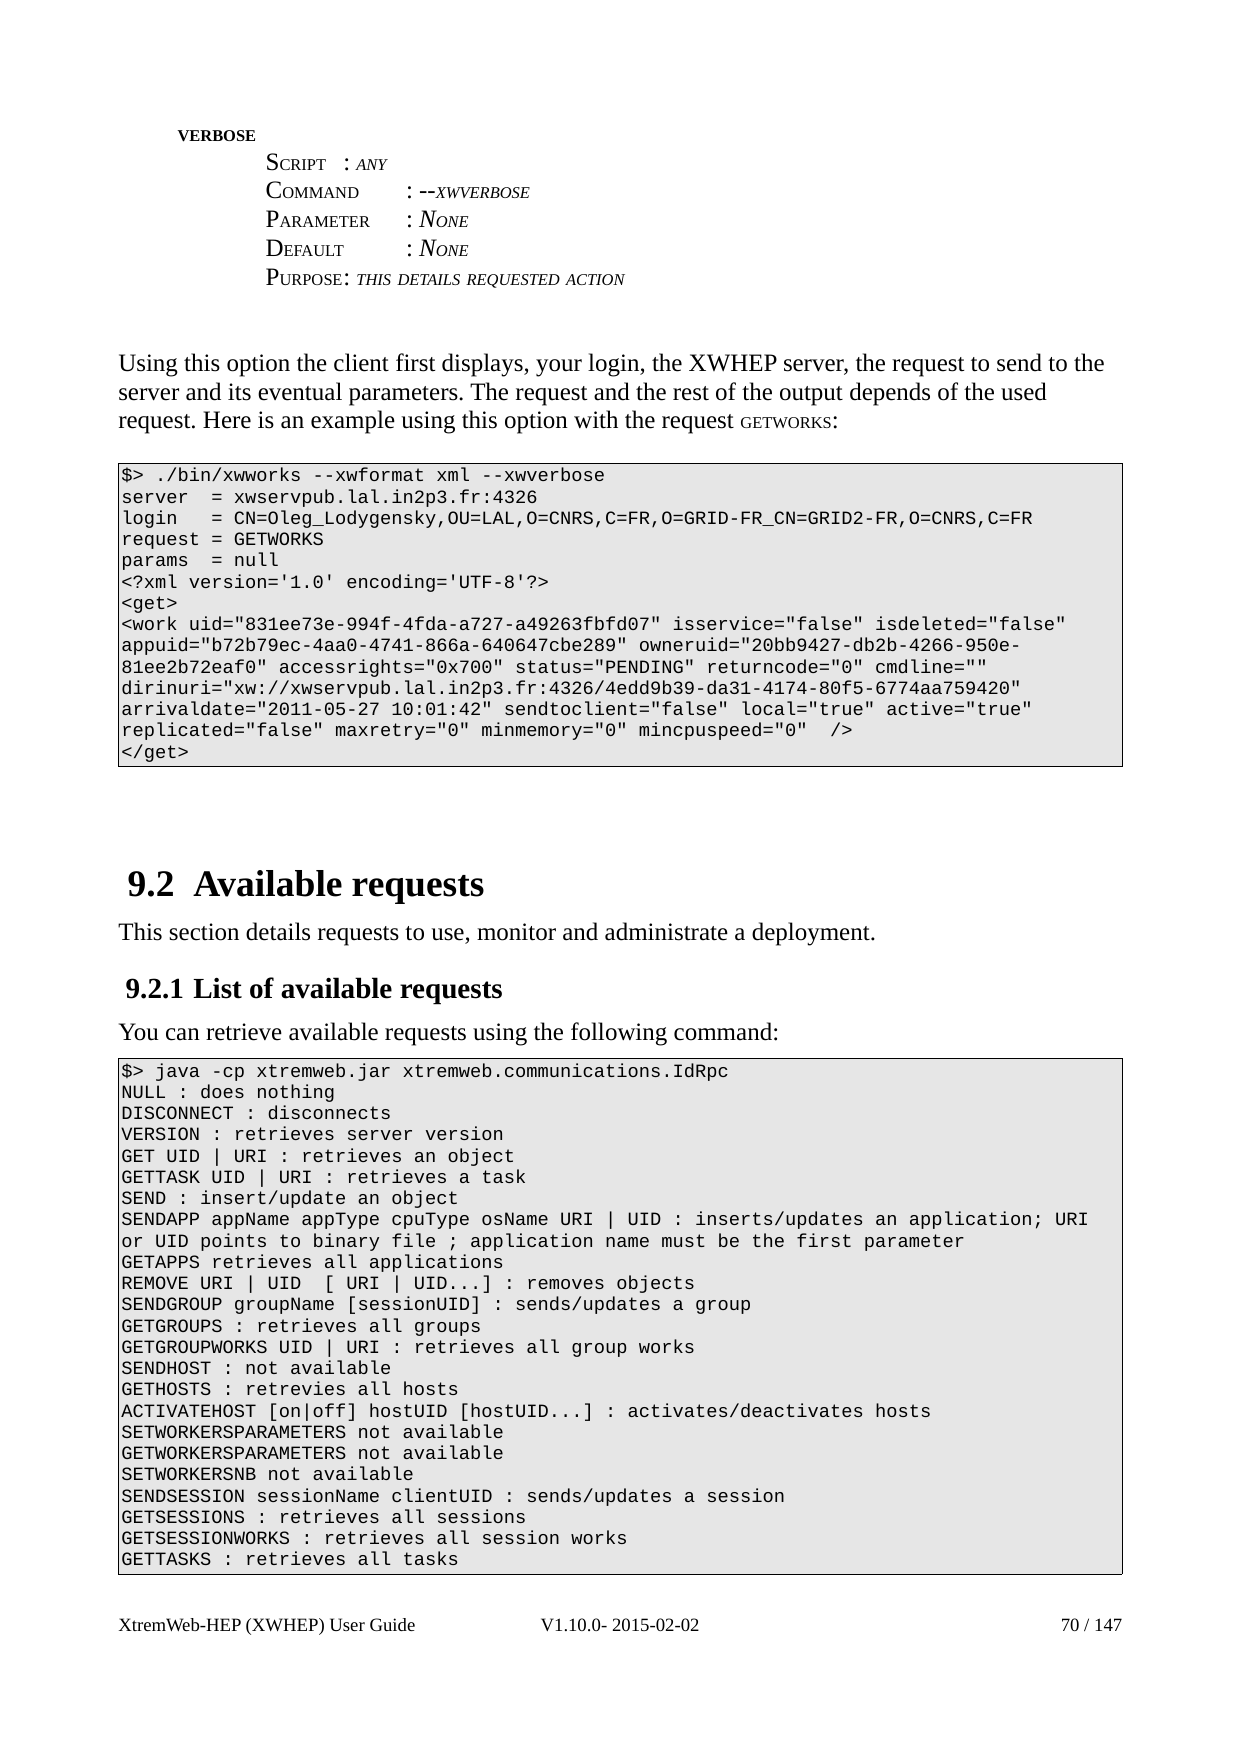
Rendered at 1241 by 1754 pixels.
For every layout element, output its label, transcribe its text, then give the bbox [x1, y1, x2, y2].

text Using this option the client first displays, your login, the XWHEP server, the request to send to the server and its eventual parameters. The request and the rest of the output depends of the used request. Here is an example using this option with the request getworks: [118, 348, 1122, 434]
subtitle Available requests [118, 862, 1122, 905]
text verbose [177, 118, 1122, 147]
text <get> [119, 591, 1122, 612]
subtitle List of available requests [118, 971, 1122, 1004]
text Script : any [265, 147, 1122, 176]
text GETGROUPS : retrieves all groups [119, 1313, 1122, 1334]
text <work uid="831ee73e-994f-4fda-a727-a49263fbfd07" isservice="false" isdeleted="false" appuid="b72b79ec-4aa0-4741-866a-640647cbe289" owneruid="20bb9427-db2b-4266-950e-81ee2b72eaf0" accessrights="0x700" status="PENDING" returncode="0" cmdline="" dirinuri="xw://xwservpub.lal.in2p3.fr:4326/4edd9b39-da31-4174-80f5-6774aa759420" arrivaldate="2011-05-27 10:01:42" sendtoclient="false" local="true" active="true" replicated="false" maxretry="0" minmemory="0" mincpuspeed="0" /> [119, 612, 1122, 739]
text SENDAPP appName appType cpuType osName URI | UID : inserts/updates an application; URI or UID points to binary file ; application name must be the first parameter [119, 1207, 1122, 1249]
text GETSESSIONS : retrieves all sessions [119, 1504, 1122, 1526]
text ACTIVATEHOST [on|off] hostUID [hostUID...] : activates/deactivates hosts [119, 1398, 1122, 1419]
text $> java -cp xtremweb.jar xtremweb.communications.IdRpc [119, 1059, 1122, 1079]
text SENDGROUP groupName [sessionUID] : sends/updates a group [119, 1292, 1122, 1313]
text $> ./bin/xwworks --xwformat xml --xwverbose [119, 464, 1122, 484]
text SEND : insert/update an object [119, 1186, 1122, 1207]
text Parameter : None [265, 204, 1122, 233]
text GETTASKS : retrieves all tasks [119, 1547, 1122, 1574]
text GETWORKERSPARAMETERS not available [119, 1441, 1122, 1462]
text This section details requests to use, monitor and administrate a deployment. [118, 917, 1122, 946]
text SENDSESSION sessionName clientUID : sends/updates a session [119, 1483, 1122, 1504]
text VERSION : retrieves server version [119, 1122, 1122, 1143]
text SENDHOST : not available [119, 1356, 1122, 1377]
text </get> [119, 739, 1122, 766]
text GET UID | URI : retrieves an object [119, 1143, 1122, 1164]
text You can retrieve available requests using the following command: [118, 1017, 1122, 1046]
text REMOVE URI | UID [ URI | UID...] : removes objects [119, 1271, 1122, 1292]
text Purpose : this details requested action [265, 262, 1122, 291]
text DISCONNECT : disconnects [119, 1101, 1122, 1122]
text login = CN=Oleg_Lodygensky,OU=LAL,O=CNRS,C=FR,O=GRID-FR_CN=GRID2-FR,O=CNRS,C=FR [119, 506, 1122, 527]
text GETGROUPWORKS UID | URI : retrieves all group works [119, 1334, 1122, 1356]
text Default : None [265, 233, 1122, 262]
text request = GETWORKS [119, 527, 1122, 548]
text GETAPPS retrieves all applications [119, 1249, 1122, 1271]
text GETHOSTS : retrevies all hosts [119, 1377, 1122, 1398]
text server = xwservpub.lal.in2p3.fr:4326 [119, 484, 1122, 506]
text SETWORKERSNB not available [119, 1462, 1122, 1483]
text GETTASK UID | URI : retrieves a task [119, 1164, 1122, 1186]
text GETSESSIONWORKS : retrieves all session works [119, 1526, 1122, 1547]
text Command : --xwverbose [265, 176, 1122, 204]
text SETWORKERSPARAMETERS not available [119, 1419, 1122, 1441]
text NULL : does nothing [119, 1079, 1122, 1101]
text params = null [119, 548, 1122, 569]
text <?xml version='1.0' encoding='UTF-8'?> [119, 569, 1122, 591]
